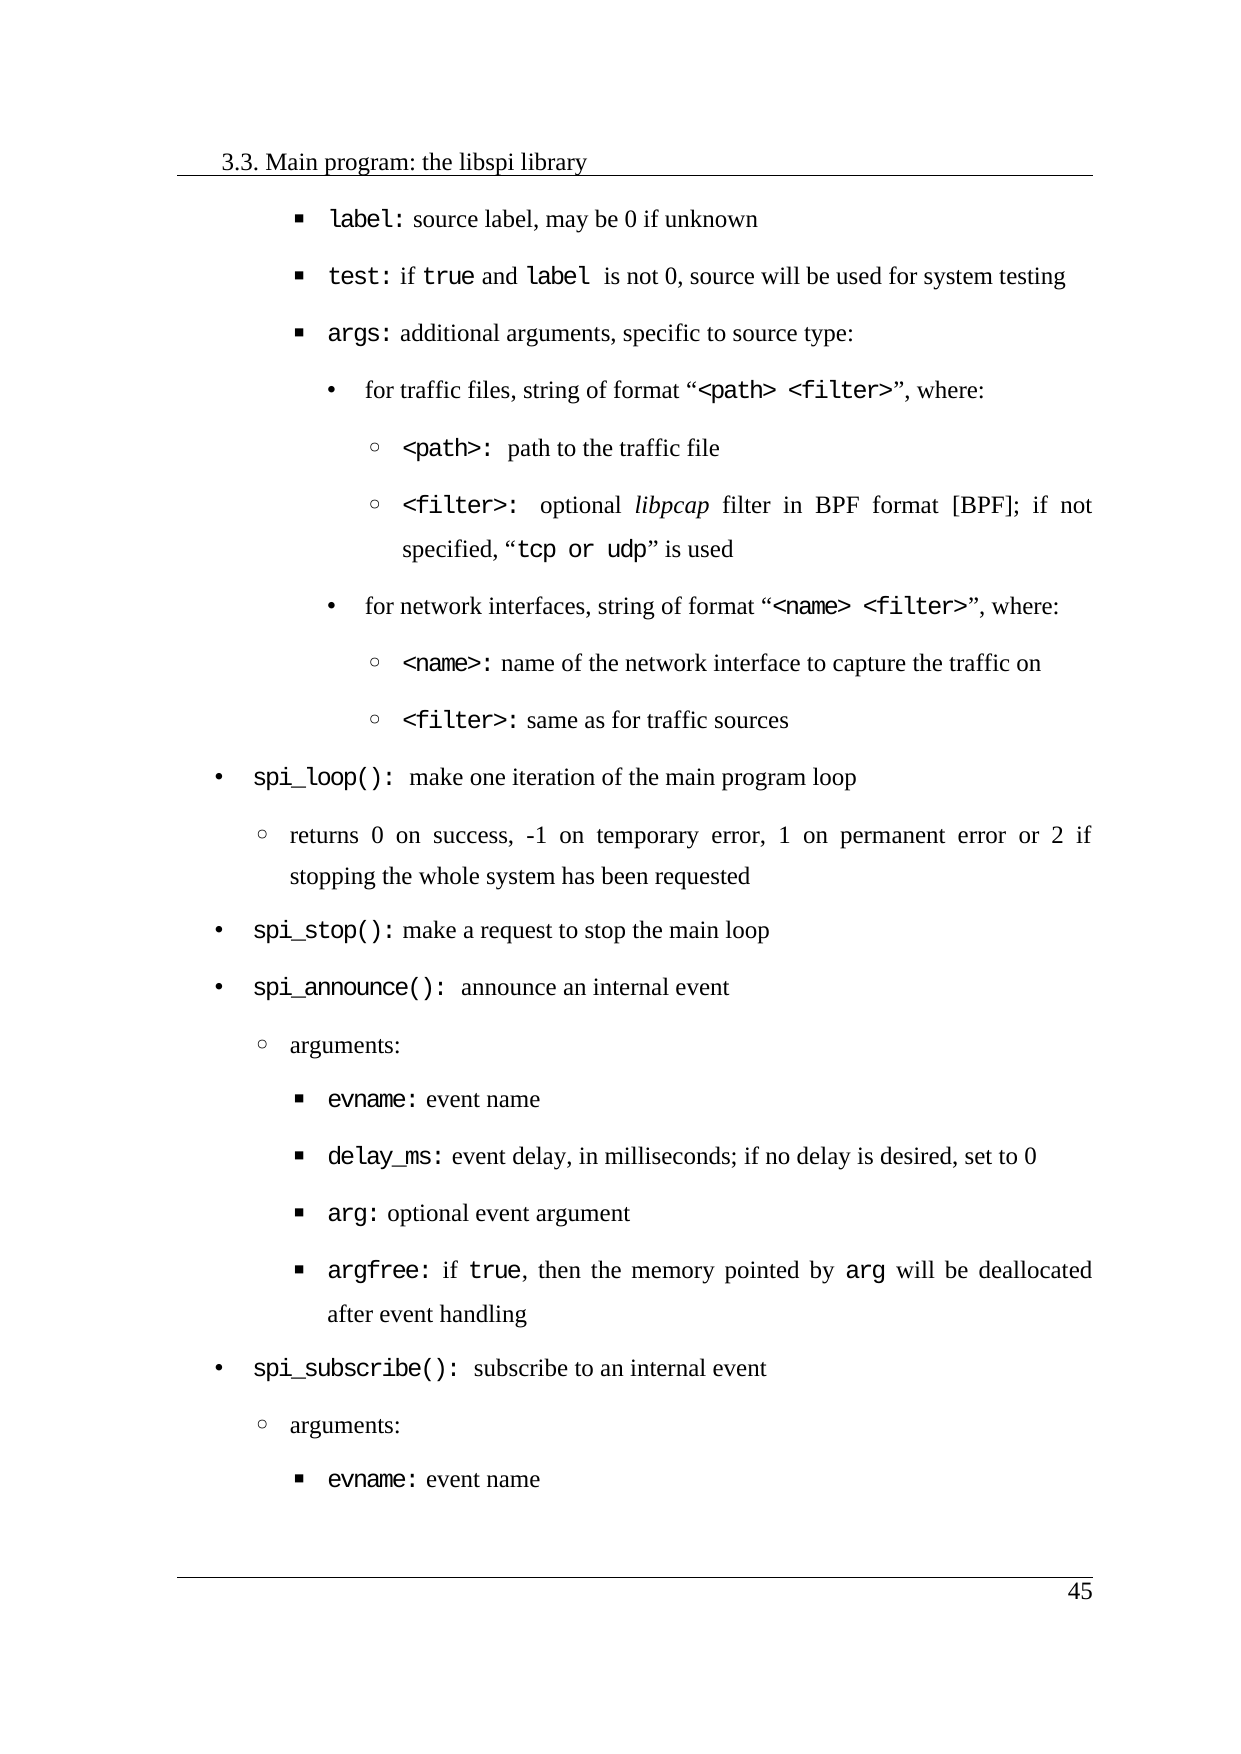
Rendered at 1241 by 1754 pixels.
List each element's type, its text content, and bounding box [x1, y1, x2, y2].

list returns 0 on success, -1 on temporary error, 1 on permanent error or 2 if stopping the whole system has been requested [252, 821, 1093, 890]
list spi_loop(): make one iteration of the main program loop [214, 763, 1093, 793]
list <filter>: same as for traffic sources [364, 706, 1093, 736]
list arg: optional event argument [289, 1199, 1093, 1229]
list label: source label, may be 0 if unknown [289, 205, 1093, 235]
list arguments: [252, 1031, 1093, 1058]
list args: additional arguments, specific to source type: [289, 319, 1093, 349]
list arguments: [252, 1411, 1093, 1439]
list spi_announce(): announce an internal event [214, 973, 1093, 1003]
list for network interfaces, string of format “<name> <filter>”, where: [327, 592, 1093, 622]
list <path>: path to the traffic file [364, 434, 1093, 463]
list evname: event name [289, 1085, 1093, 1114]
list test: if true and label is not 0, source will be used for system testing [289, 262, 1093, 292]
list <filter>: optional libpcap filter in BPF format [BPF]; if not specified, “tcp or udp” is used [364, 491, 1093, 564]
list evname: event name [289, 1465, 1093, 1495]
list delay_ms: event delay, in milliseconds; if no delay is desired, set to 0 [289, 1142, 1093, 1172]
list spi_stop(): make a request to stop the main loop [214, 916, 1093, 946]
list for traffic files, string of format “<path> <filter>”, where: [327, 376, 1093, 406]
list argfree: if true, then the memory pointed by arg will be deallocated after event handling [289, 1256, 1093, 1328]
list spi_subscribe(): subscribe to an internal event [214, 1354, 1093, 1384]
list <name>: name of the network interface to capture the traffic on [364, 649, 1093, 679]
